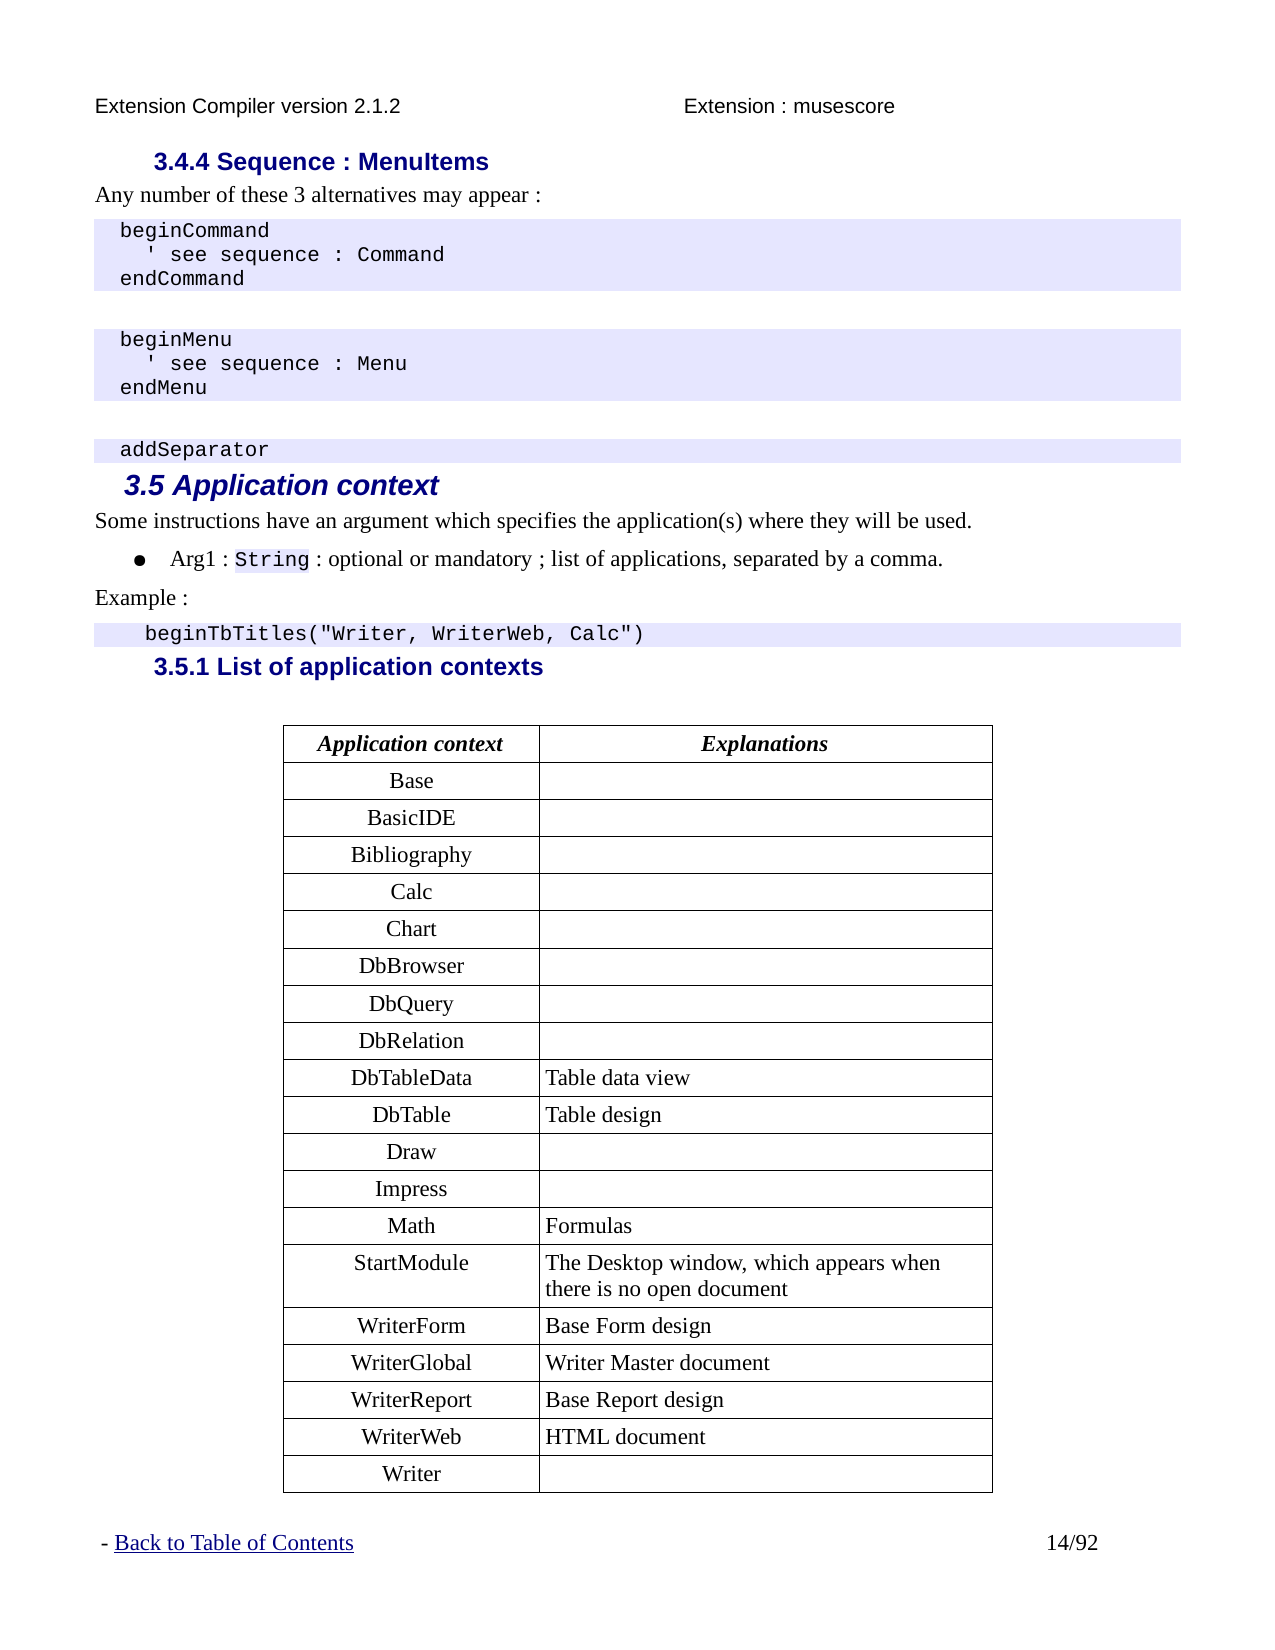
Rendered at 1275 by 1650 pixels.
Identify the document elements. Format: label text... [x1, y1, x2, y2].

table_cell Writer Master document [540, 1345, 992, 1381]
table_cell Base Report design [540, 1382, 992, 1418]
table_cell Chart [284, 911, 539, 947]
text addSeparator [94, 439, 1181, 463]
table_cell BasicIDE [284, 800, 539, 836]
table_header Explanations [540, 726, 992, 762]
text Any number of these 3 alternatives may appear : [94, 181, 1181, 207]
table_cell [540, 874, 992, 910]
subtitle Sequence : MenuItems [153, 147, 1181, 176]
table_cell HTML document [540, 1419, 992, 1455]
text ' see sequence : Menu [94, 353, 1181, 377]
table_cell Math [284, 1208, 539, 1244]
table_cell WriterWeb [284, 1419, 539, 1455]
table_cell [540, 1023, 992, 1059]
table_cell DbRelation [284, 1023, 539, 1059]
table_cell Impress [284, 1171, 539, 1207]
table_cell [540, 1456, 992, 1492]
text endCommand [94, 267, 1181, 291]
table_cell Base [284, 763, 539, 799]
table_cell Table data view [540, 1060, 992, 1096]
table_cell DbQuery [284, 986, 539, 1022]
table_cell The Desktop window, which appears when there is no open document [540, 1245, 992, 1307]
table_cell Writer [284, 1456, 539, 1492]
table_cell DbBrowser [284, 949, 539, 984]
table_cell Bibliography [284, 837, 539, 873]
text beginCommand [94, 219, 1181, 243]
table_cell StartModule [284, 1245, 539, 1307]
table_cell [540, 949, 992, 984]
text Some instructions have an argument which specifies the application(s) where they will be used. [94, 508, 1181, 533]
table_header Application context [284, 726, 539, 762]
table_cell [540, 911, 992, 947]
table_cell [540, 837, 992, 873]
table_cell WriterReport [284, 1382, 539, 1418]
table_cell [540, 1171, 992, 1207]
table_cell [540, 1134, 992, 1170]
table_cell Base Form design [540, 1308, 992, 1344]
text endMenu [94, 377, 1181, 401]
subtitle Application context [124, 469, 1181, 502]
table_cell [540, 986, 992, 1022]
list Arg1 : String : optional or mandatory ; list of applications, separated by a comma. [132, 546, 1181, 573]
table_cell WriterForm [284, 1308, 539, 1344]
table_cell Formulas [540, 1208, 992, 1244]
table_cell [540, 800, 992, 836]
table_cell [540, 763, 992, 799]
table_cell DbTable [284, 1097, 539, 1133]
text beginTbTitles("Writer, WriterWeb, Calc") [94, 623, 1181, 647]
table_cell DbTableData [284, 1060, 539, 1096]
text Example : [94, 585, 1181, 611]
table_cell Draw [284, 1134, 539, 1170]
table_cell Table design [540, 1097, 992, 1133]
subtitle List of application contexts [153, 653, 1181, 681]
text ' see sequence : Command [94, 243, 1181, 267]
table_cell WriterGlobal [284, 1345, 539, 1381]
table_cell Calc [284, 874, 539, 910]
text beginMenu [94, 329, 1181, 353]
